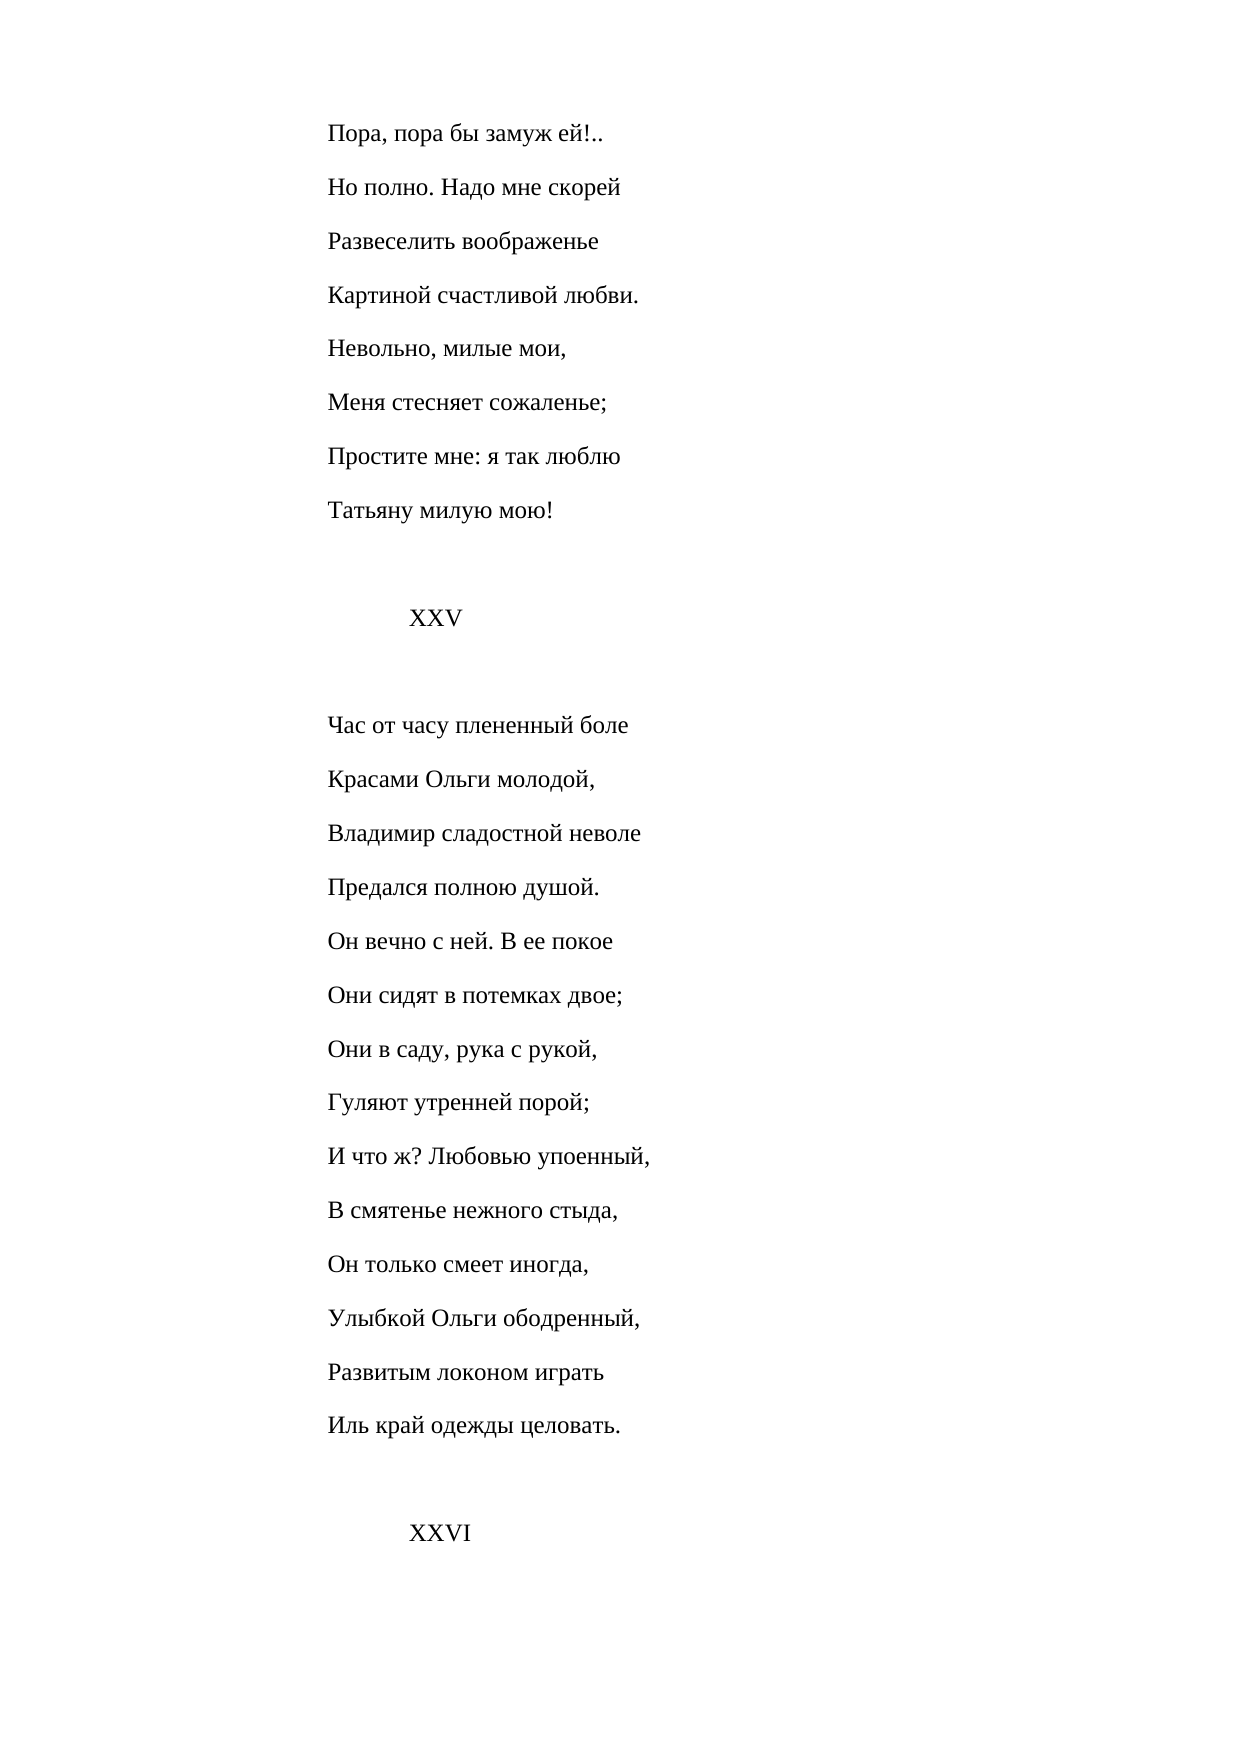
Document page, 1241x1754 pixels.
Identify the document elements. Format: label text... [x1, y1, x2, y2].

text Меня стесняет сожаленье; [177, 387, 1152, 416]
text Татьяну милую мою! [177, 495, 1152, 524]
text И что ж? Любовью упоенный, [177, 1141, 1152, 1170]
text Он только смеет иногда, [177, 1249, 1152, 1278]
text Иль край одежды целовать. [177, 1411, 1152, 1439]
text Невольно, милые мои, [177, 333, 1152, 362]
text Пора, пора бы замуж ей!.. [177, 118, 1152, 147]
text Они в саду, рука с рукой, [177, 1034, 1152, 1062]
text Гуляют утренней порой; [177, 1087, 1152, 1116]
text Картиной счастливой любви. [177, 280, 1152, 308]
text Развитым локоном играть [177, 1357, 1152, 1386]
text В смятенье нежного стыда, [177, 1195, 1152, 1224]
text Час от часу плененный боле [177, 711, 1152, 739]
text Предался полною душой. [177, 872, 1152, 901]
text Улыбкой Ольги ободренный, [177, 1303, 1152, 1332]
text Они сидят в потемках двое; [177, 980, 1152, 1008]
text Но полно. Надо мне скорей [177, 172, 1152, 201]
text Красами Ольги молодой, [177, 764, 1152, 793]
text Владимир сладостной неволе [177, 818, 1152, 847]
text Развеселить воображенье [177, 226, 1152, 254]
text Он вечно с ней. В ее покое [177, 926, 1152, 955]
text XXV [177, 603, 1152, 632]
text Простите мне: я так люблю [177, 441, 1152, 470]
text XXVI [177, 1518, 1152, 1547]
